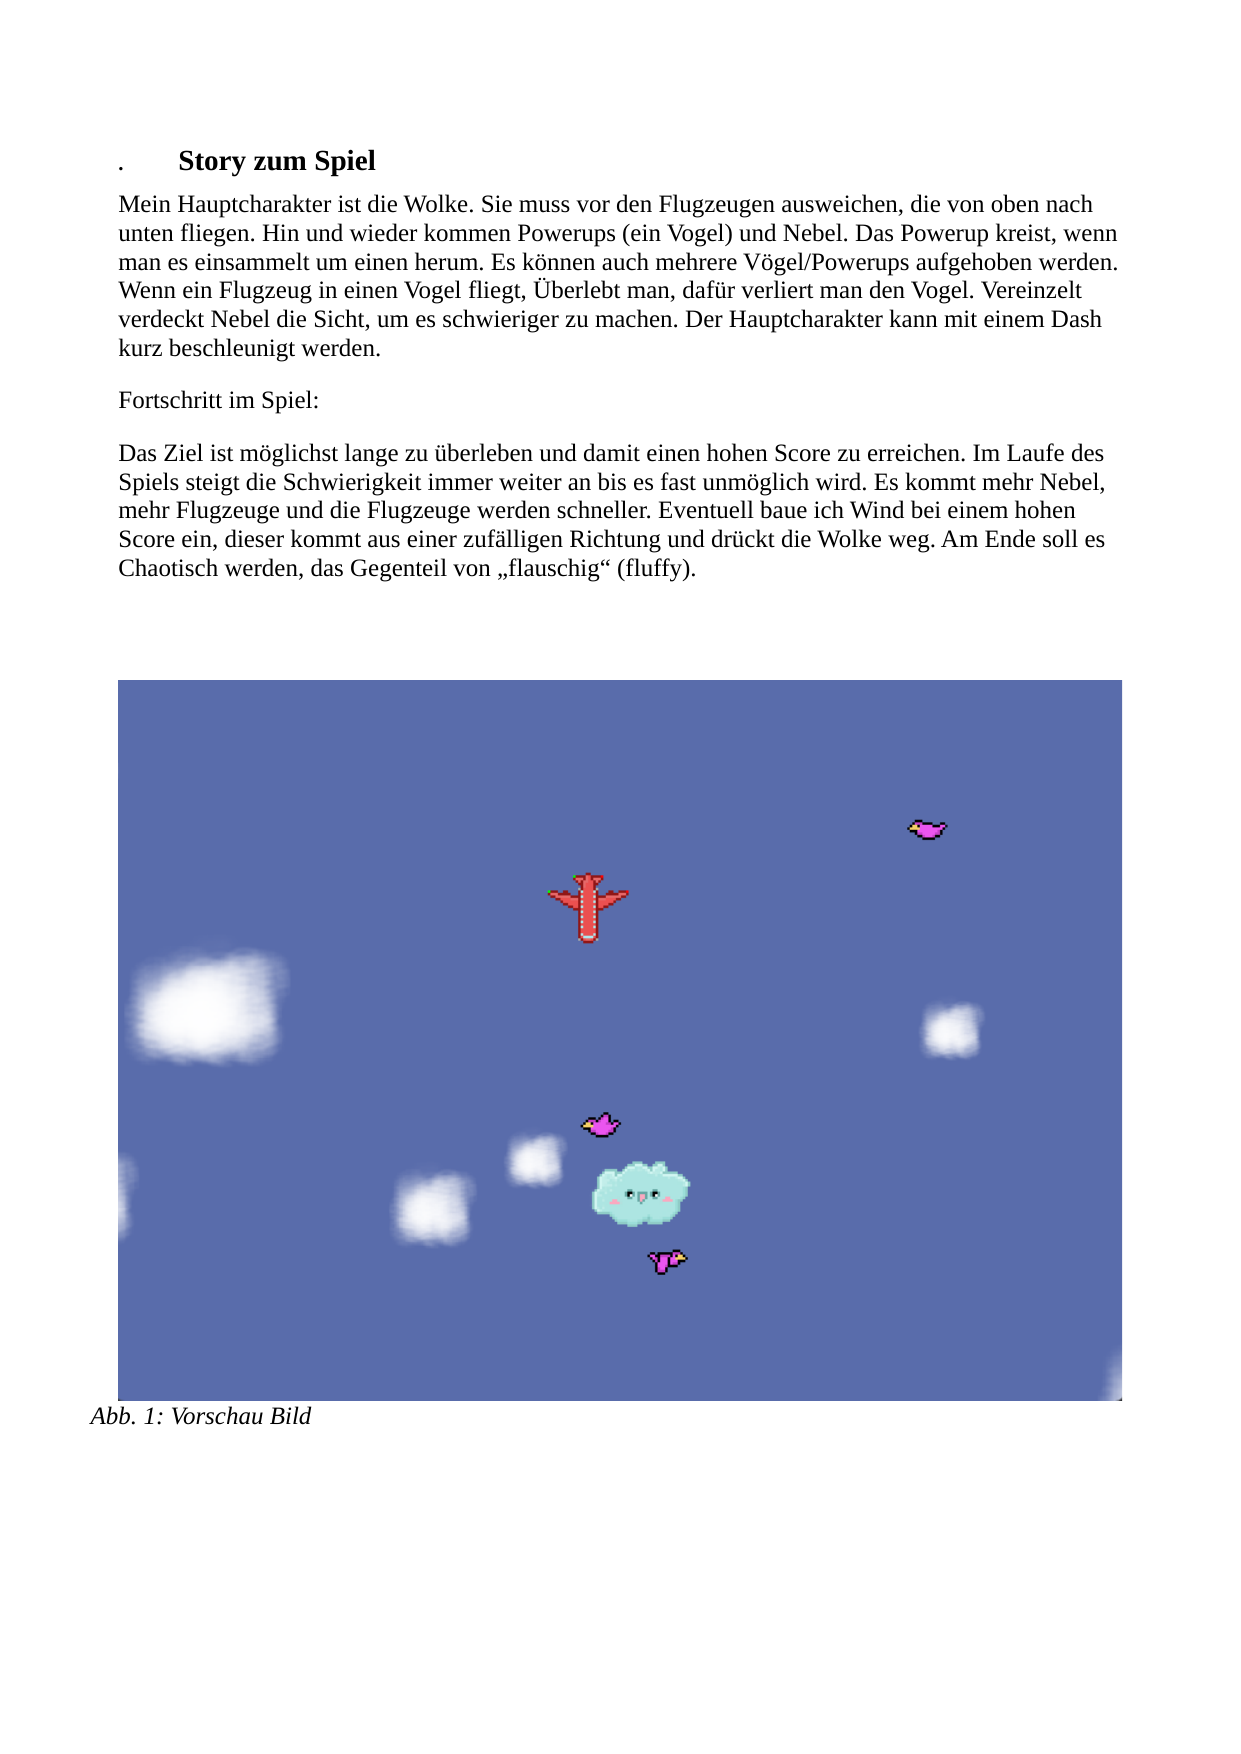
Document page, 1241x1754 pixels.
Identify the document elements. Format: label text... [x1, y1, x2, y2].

text Fortschritt im Spiel: [118, 385, 1122, 414]
text Das Ziel ist möglichst lange zu überleben und damit einen hohen Score zu erreichen. Im Laufe des Spiels steigt die Schwierigkeit immer weiter an bis es fast unmöglich wird. Es kommt mehr Nebel, mehr Flugzeuge und die Flugzeuge werden schneller. Eventuell baue ich Wind bei einem hohen Score ein, dieser kommt aus einer zufälligen Richtung und drückt die Wolke weg. Am Ende soll es Chaotisch werden, das Gegenteil von „flauschig“ (fluffy). [118, 438, 1122, 582]
picture [118, 680, 1123, 1401]
text Abb. 1: Vorschau Bild [90, 1401, 1150, 1429]
text Mein Hauptcharakter ist die Wolke. Sie muss vor den Flugzeugen ausweichen, die von oben nach unten fliegen. Hin und wieder kommen Powerups (ein Vogel) und Nebel. Das Powerup kreist, wenn man es einsammelt um einen herum. Es können auch mehrere Vögel/Powerups aufgehoben werden. Wenn ein Flugzeug in einen Vogel fliegt, Überlebt man, dafür verliert man den Vogel. Vereinzelt verdeckt Nebel die Sicht, um es schwieriger zu machen. Der Hauptcharakter kann mit einem Dash kurz beschleunigt werden. [118, 189, 1122, 362]
subtitle Story zum Spiel [118, 143, 1122, 177]
